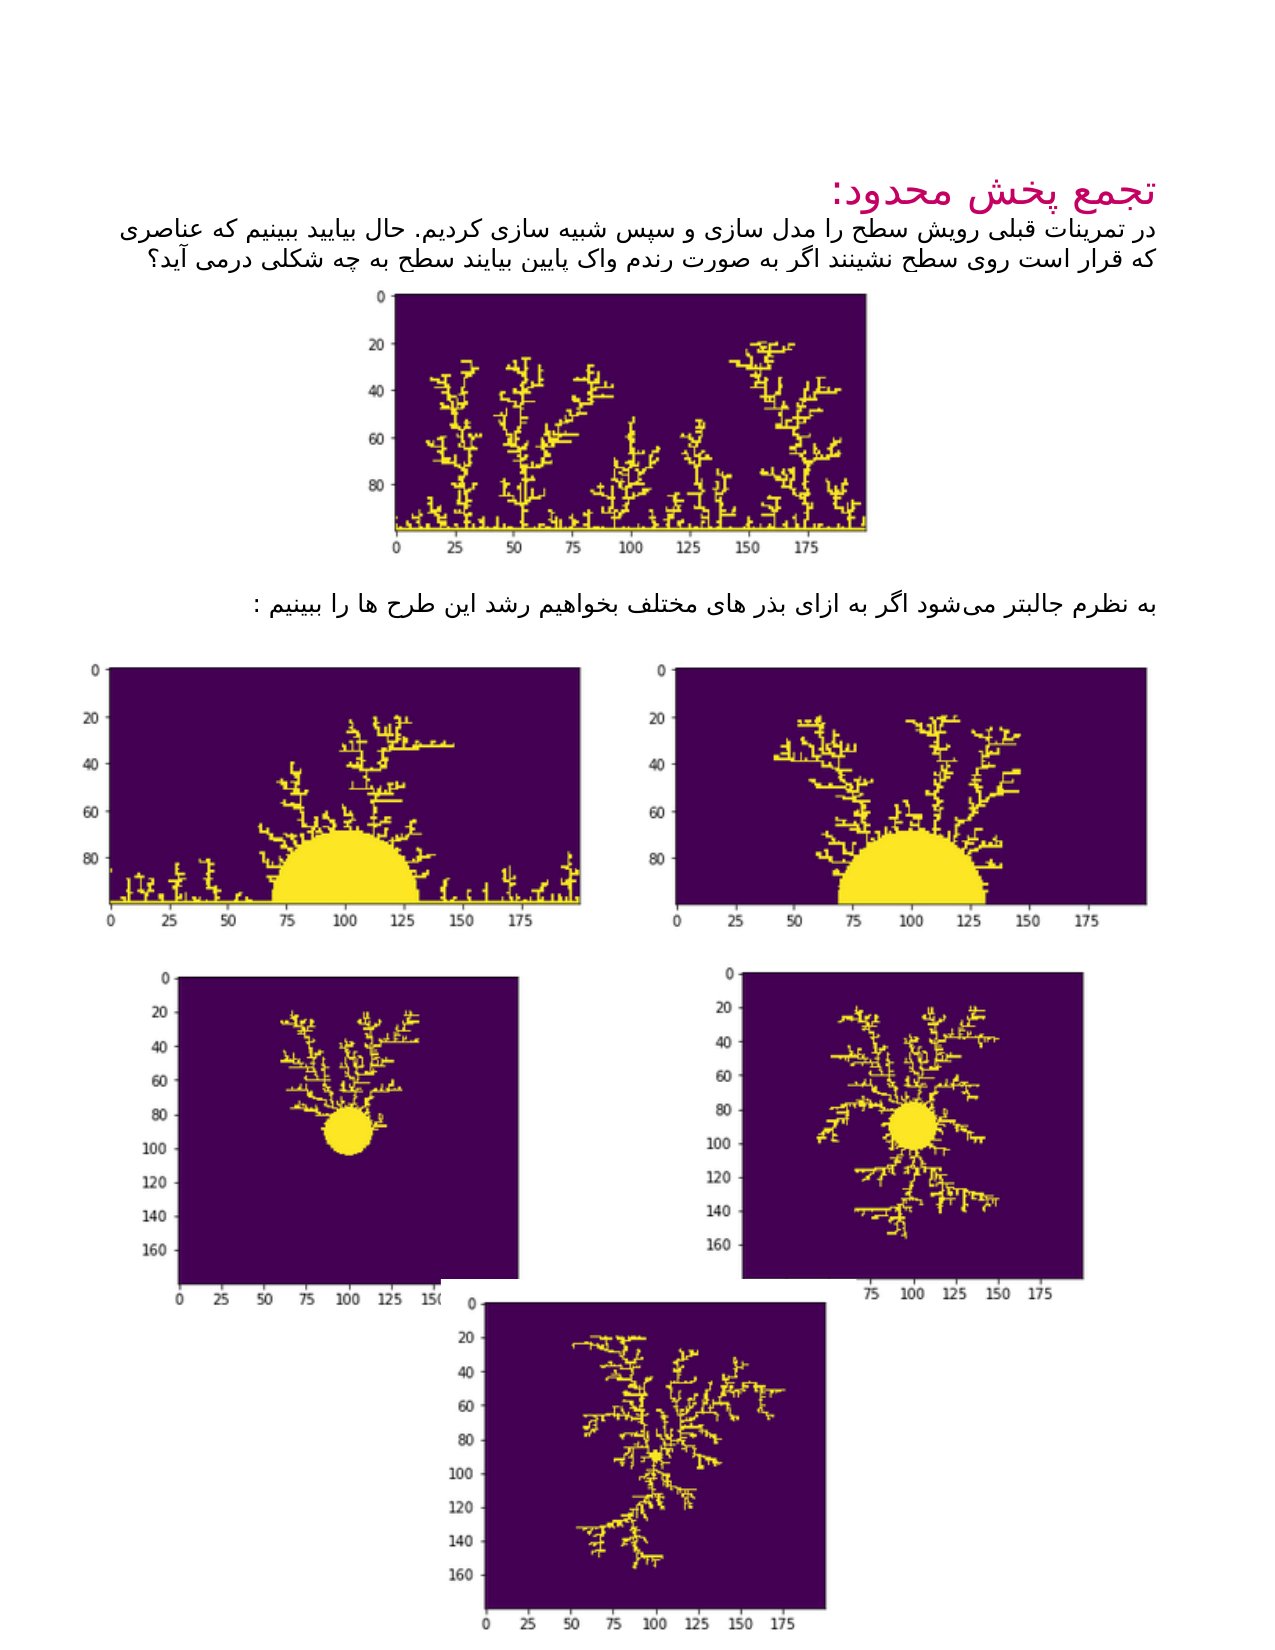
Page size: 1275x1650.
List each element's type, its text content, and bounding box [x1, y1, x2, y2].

picture [132, 949, 1116, 1650]
text تجمع پخش محدود: [118, 166, 1157, 214]
picture [67, 645, 605, 939]
text در تمرینات قبلی رویش سطح را مدل سازی و سپس شبیه سازی کردیم. حال بیایید ببینیم که عناصری که قرار است روی سطح نشینند اگر به صورت رندم واک پایین بیایند سطح به چه شکلی درمی آید؟ [118, 214, 1157, 273]
picture [351, 272, 924, 566]
text به نظرم جالبتر می‌شود اگر به ازای بذر های مختلف بخواهیم رشد این طرح ها را ببینیم : [118, 589, 1157, 618]
picture [630, 649, 1184, 941]
